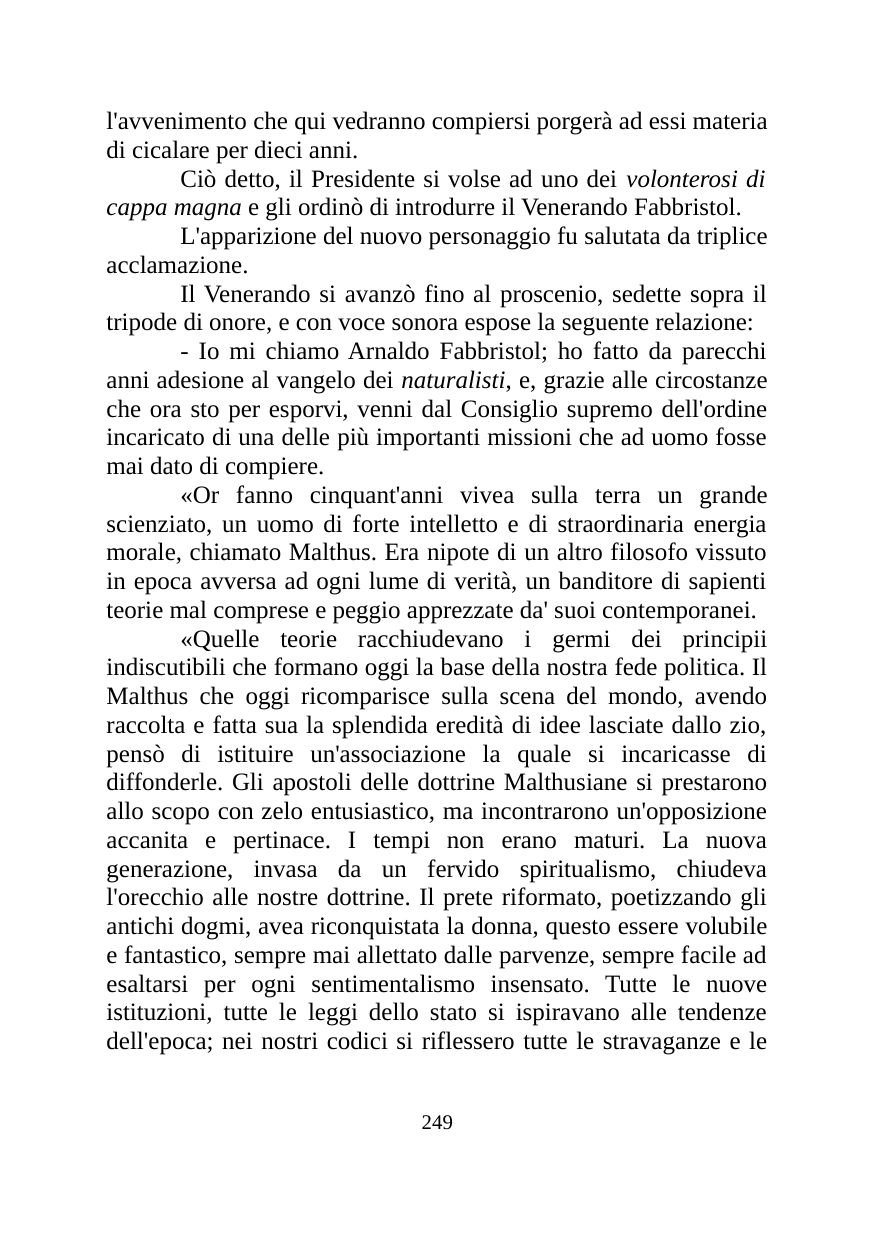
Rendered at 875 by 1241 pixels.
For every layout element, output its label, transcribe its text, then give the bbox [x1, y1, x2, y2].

text - Io mi chiamo Arnaldo Fabbristol; ho fatto da parecchi anni adesione al vangelo dei naturalisti, e, grazie alle circostanze che ora sto per esporvi, venni dal Consiglio supremo dell'ordine incaricato di una delle più importanti missioni che ad uomo fosse mai dato di compiere. [106, 336, 768, 480]
text «Quelle teorie racchiudevano i germi dei principii indiscutibili che formano oggi la base della nostra fede politica. Il Malthus che oggi ricomparisce sulla scena del mondo, avendo raccolta e fatta sua la splendida eredità di idee lasciate dallo zio, pensò di istituire un'associazione la quale si incaricasse di diffonderle. Gli apostoli delle dottrine Malthusiane si prestarono allo scopo con zelo entusiastico, ma incontrarono un'opposizione accanita e pertinace. I tempi non erano maturi. La nuova generazione, invasa da un fervido spiritualismo, chiudeva l'orecchio alle nostre dottrine. Il prete riformato, poetizzando gli antichi dogmi, avea riconquistata la donna, questo essere volubile e fantastico, sempre mai allettato dalle parvenze, sempre facile ad esaltarsi per ogni sentimentalismo insensato. Tutte le nuove istituzioni, tutte le leggi dello stato si ispiravano alle tendenze dell'epoca; nei nostri codici si riflessero tutte le stravaganze e le [106, 624, 768, 1055]
text «Or fanno cinquant'anni vivea sulla terra un grande scienziato, un uomo di forte intelletto e di straordinaria energia morale, chiamato Malthus. Era nipote di un altro filosofo vissuto in epoca avversa ad ogni lume di verità, un banditore di sapienti teorie mal comprese e peggio apprezzate da' suoi contemporanei. [106, 480, 768, 624]
text L'apparizione del nuovo personaggio fu salutata da triplice acclamazione. [106, 221, 768, 279]
text Ciò detto, il Presidente si volse ad uno dei volonterosi di cappa magna e gli ordinò di introdurre il Venerando Fabbristol. [106, 164, 768, 221]
text Il Venerando si avanzò fino al proscenio, sedette sopra il tripode di onore, e con voce sonora espose la seguente relazione: [106, 279, 768, 336]
text l'avvenimento che qui vedranno compiersi porgerà ad essi materia di cicalare per dieci anni. [106, 106, 768, 164]
